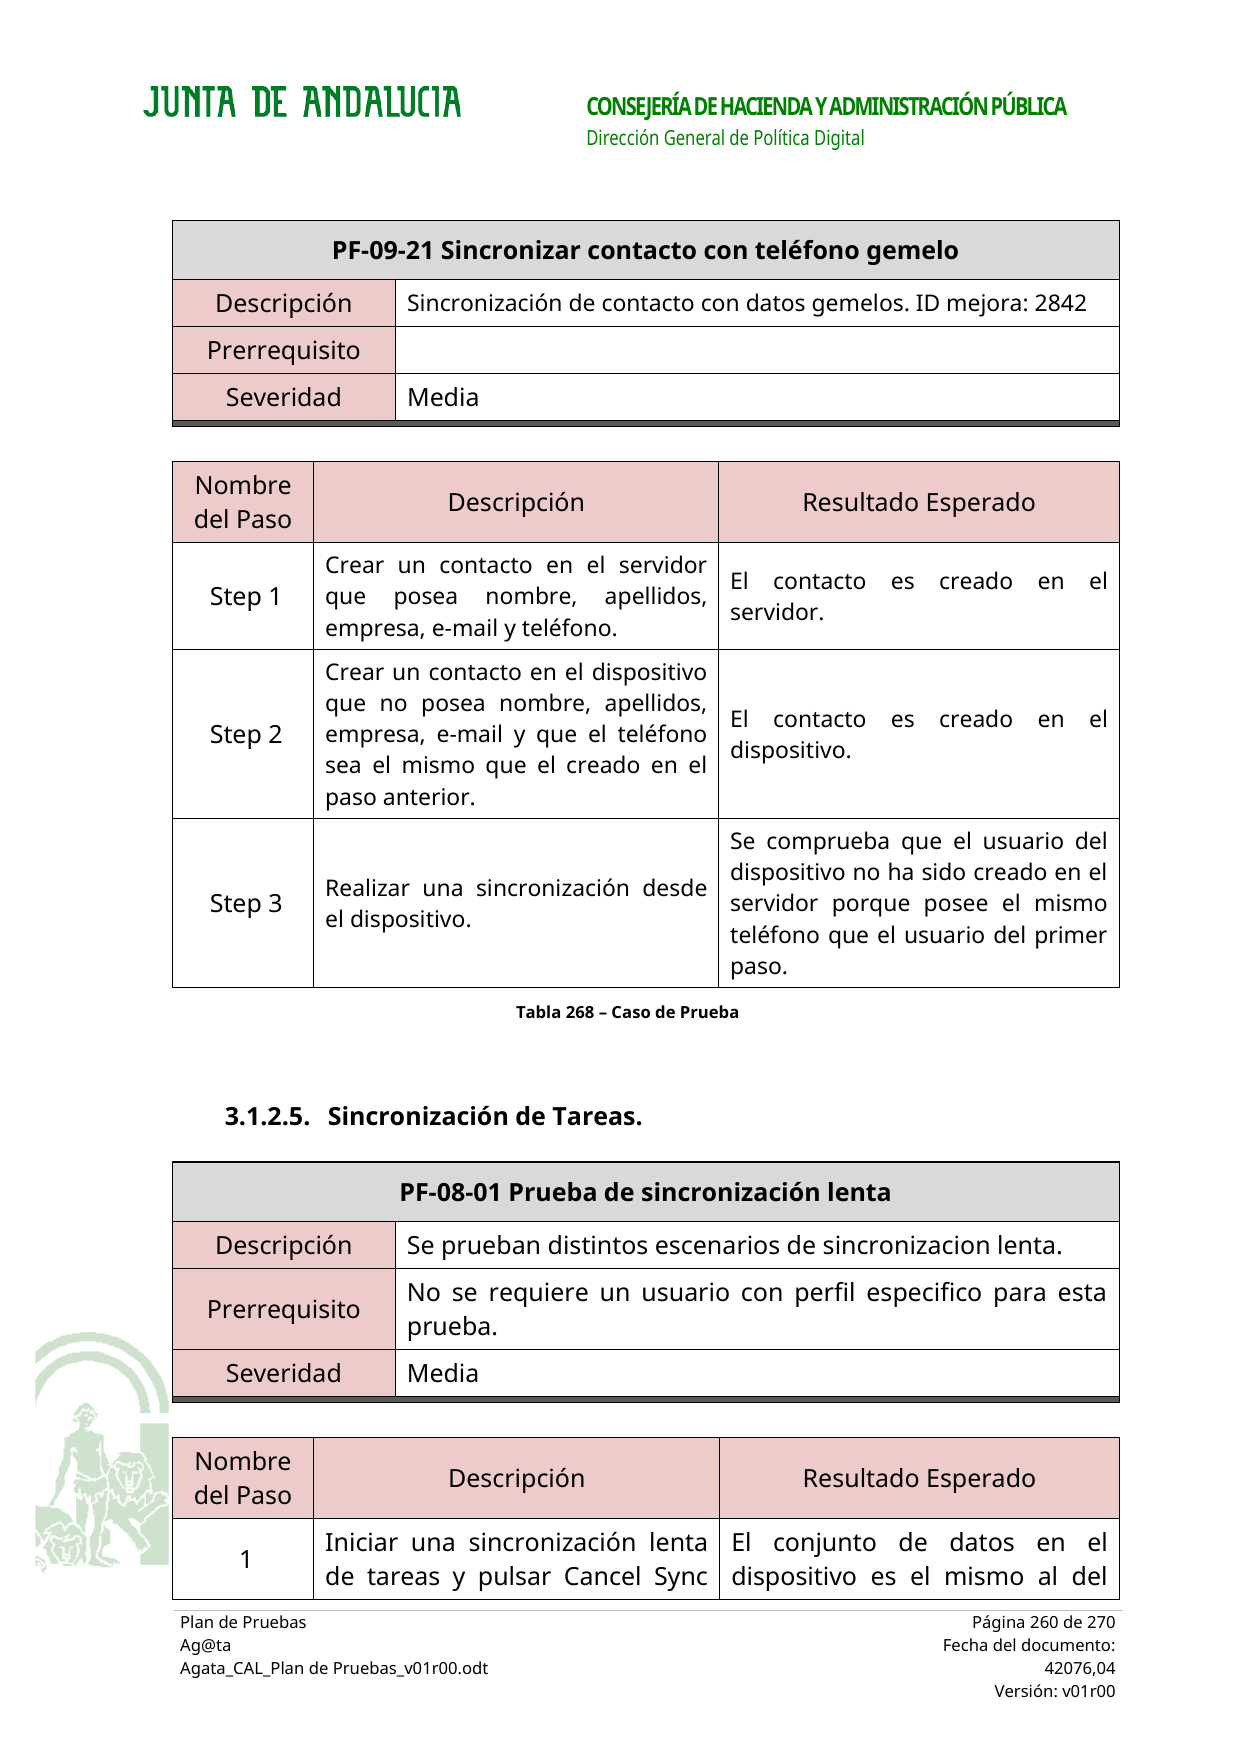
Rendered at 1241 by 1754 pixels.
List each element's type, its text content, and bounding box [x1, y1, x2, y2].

table_cell No se requiere un usuario con perfil especifico para esta prueba. [396, 1269, 1119, 1349]
table_cell Step 1 [173, 543, 313, 649]
table_header Descripción [314, 462, 718, 542]
table_cell Descripción [173, 280, 395, 326]
table_header Resultado Esperado [719, 462, 1119, 542]
table_cell Crear un contacto en el servidor que posea nombre, apellidos, empresa, e-mail y teléfono. [314, 543, 718, 649]
table_cell Sincronización de contacto con datos gemelos. ID mejora: 2842 [396, 280, 1119, 326]
table_header Descripción [314, 1438, 719, 1518]
table_cell Severidad [173, 1350, 395, 1396]
table_cell Step 3 [173, 819, 313, 987]
table_cell 1 [173, 1519, 313, 1599]
table_cell Se comprueba que el usuario del dispositivo no ha sido creado en el servidor porque posee el mismo teléfono que el usuario del primer paso. [719, 819, 1119, 987]
table_cell Prerrequisito [173, 1269, 395, 1349]
text Tabla 268 – Caso de Prueba [148, 1001, 1107, 1023]
table_cell El contacto es creado en el servidor. [719, 543, 1119, 649]
table_header Nombre del Paso [173, 1438, 313, 1518]
table_cell Severidad [173, 374, 395, 420]
table_cell Realizar una sincronización desde el dispositivo. [314, 819, 718, 987]
subtitle Sincronización de Tareas. [224, 1098, 1107, 1132]
table_cell El conjunto de datos en el dispositivo es el mismo al del [720, 1519, 1119, 1599]
table_header Nombre del Paso [173, 462, 313, 542]
table_header Resultado Esperado [720, 1438, 1119, 1518]
table_cell Se prueban distintos escenarios de sincronizacion lenta. [396, 1222, 1119, 1268]
table_cell Iniciar una sincronización lenta de tareas y pulsar Cancel Sync [314, 1519, 719, 1599]
table_cell El contacto es creado en el dispositivo. [719, 650, 1119, 818]
picture [143, 86, 461, 117]
table_cell [396, 327, 1119, 373]
table_cell Prerrequisito [173, 327, 395, 373]
table_cell Media [396, 1350, 1119, 1396]
table_cell Crear un contacto en el dispositivo que no posea nombre, apellidos, empresa, e-mail y que el teléfono sea el mismo que el creado en el paso anterior. [314, 650, 718, 818]
table_cell [173, 421, 1119, 426]
table_cell Media [396, 374, 1119, 420]
table_cell Descripción [173, 1222, 395, 1268]
table_header PF-08-01 Prueba de sincronización lenta [173, 1163, 1119, 1221]
table_cell Step 2 [173, 650, 313, 818]
table_header PF-09-21 Sincronizar contacto con teléfono gemelo [173, 221, 1119, 279]
table_cell [173, 1397, 1119, 1402]
